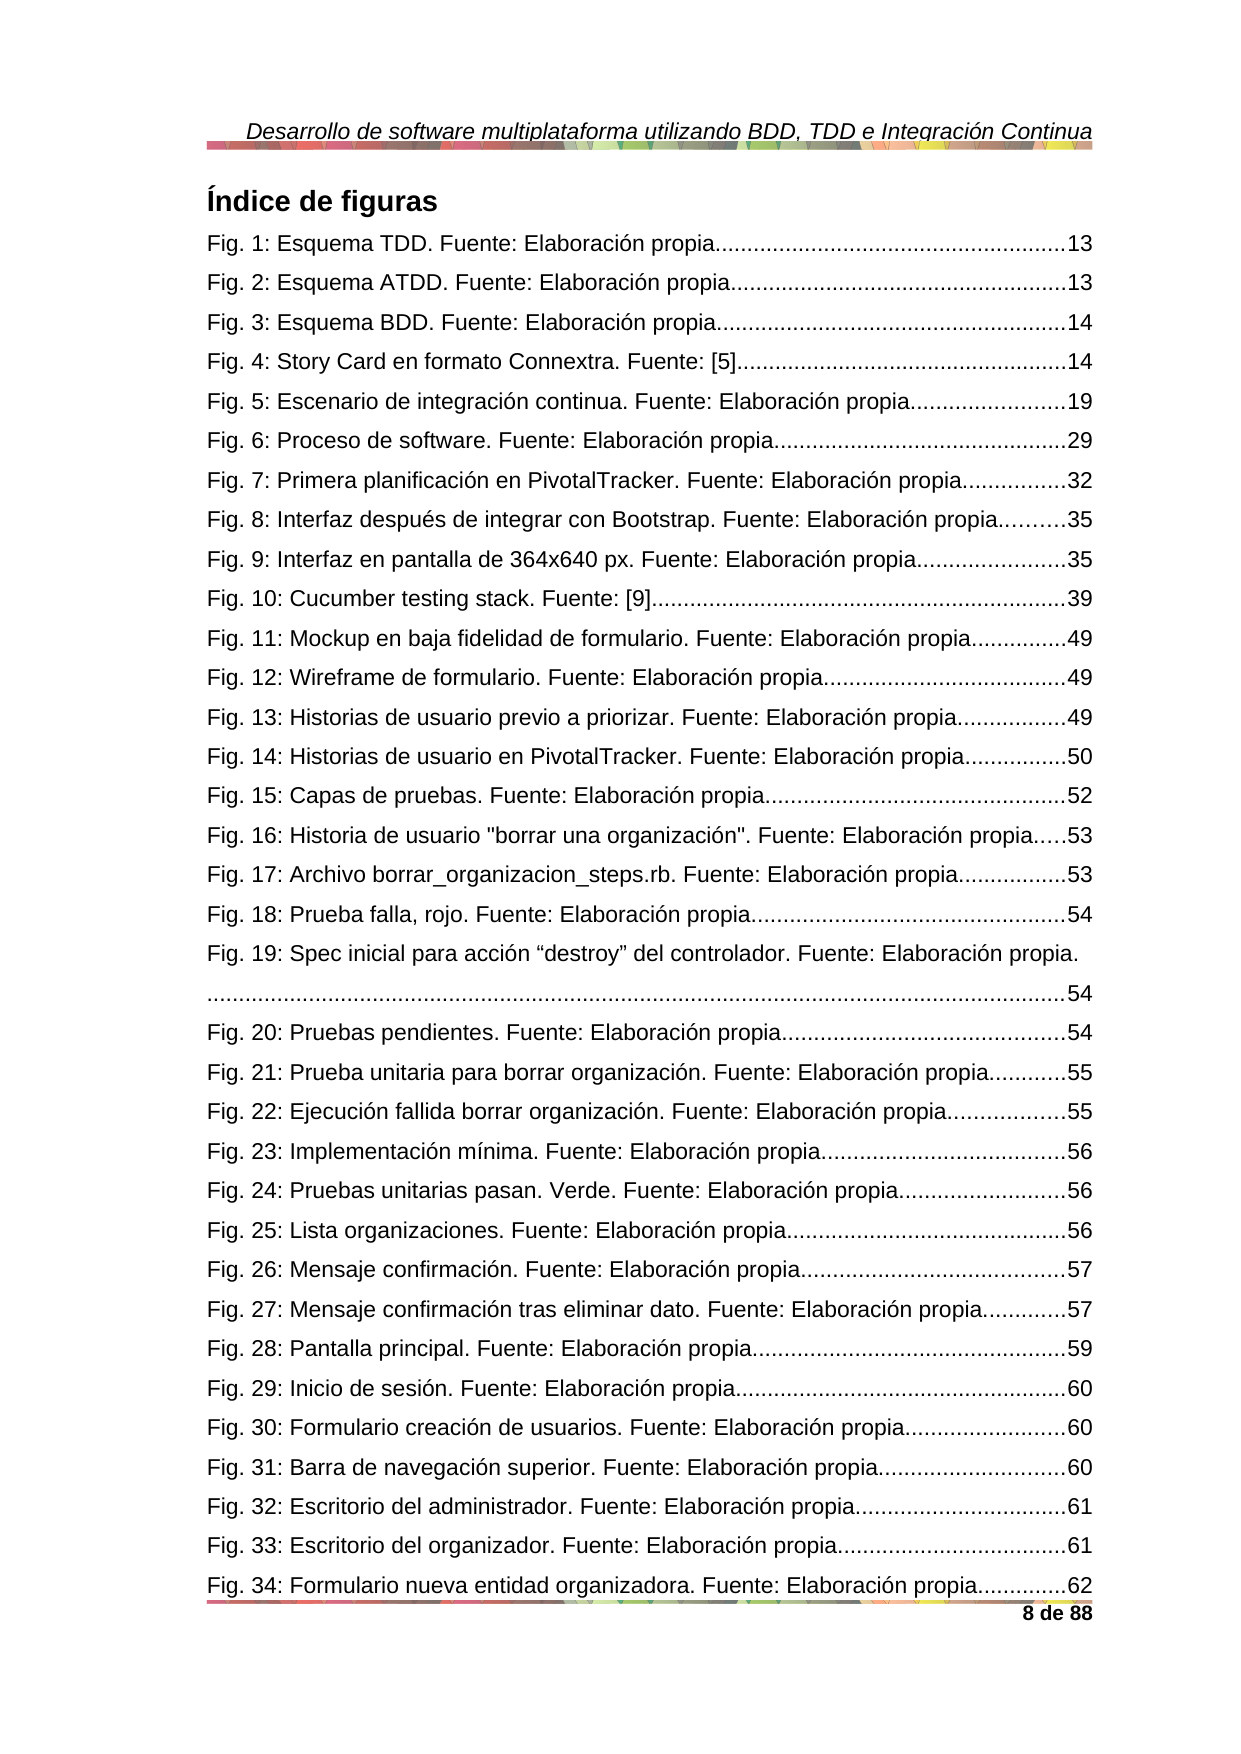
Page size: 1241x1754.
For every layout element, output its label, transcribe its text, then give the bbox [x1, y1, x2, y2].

text Fig. 1: Esquema TDD. Fuente: Elaboración propia. 13 [207, 230, 1093, 256]
text Fig. 13: Historias de usuario previo a priorizar. Fuente: Elaboración propia. 49 [207, 703, 1093, 730]
text Fig. 5: Escenario de integración continua. Fuente: Elaboración propia. 19 [207, 388, 1093, 414]
text Fig. 29: Inicio de sesión. Fuente: Elaboración propia. 60 [207, 1374, 1093, 1401]
text Fig. 24: Pruebas unitarias pasan. Verde. Fuente: Elaboración propia. 56 [207, 1177, 1093, 1203]
text Fig. 15: Capas de pruebas. Fuente: Elaboración propia. 52 [207, 782, 1093, 809]
text Fig. 19: Spec inicial para acción “destroy” del controlador. Fuente: Elaboración propia. 54 [207, 940, 1093, 1006]
text Fig. 30: Formulario creación de usuarios. Fuente: Elaboración propia. 60 [207, 1414, 1093, 1440]
text Fig. 10: Cucumber testing stack. Fuente: [9] 39 [207, 585, 1093, 611]
text Fig. 3: Esquema BDD. Fuente: Elaboración propia. 14 [207, 309, 1093, 335]
text Fig. 7: Primera planificación en PivotalTracker. Fuente: Elaboración propia. 32 [207, 467, 1093, 493]
text Fig. 20: Pruebas pendientes. Fuente: Elaboración propia. 54 [207, 1019, 1093, 1046]
text Fig. 26: Mensaje confirmación. Fuente: Elaboración propia. 57 [207, 1256, 1093, 1282]
text Fig. 11: Mockup en baja fidelidad de formulario. Fuente: Elaboración propia. 49 [207, 624, 1093, 651]
text Fig. 33: Escritorio del organizador. Fuente: Elaboración propia. 61 [207, 1532, 1093, 1559]
text Fig. 14: Historias de usuario en PivotalTracker. Fuente: Elaboración propia. 50 [207, 743, 1093, 769]
subtitle Índice de figuras [207, 184, 1093, 217]
text Fig. 23: Implementación mínima. Fuente: Elaboración propia. 56 [207, 1138, 1093, 1164]
text Fig. 8: Interfaz después de integrar con Bootstrap. Fuente: Elaboración propia. 35 [207, 506, 1093, 532]
text Fig. 6: Proceso de software. Fuente: Elaboración propia. 29 [207, 427, 1093, 453]
text Fig. 21: Prueba unitaria para borrar organización. Fuente: Elaboración propia. 55 [207, 1059, 1093, 1085]
text Fig. 32: Escritorio del administrador. Fuente: Elaboración propia. 61 [207, 1493, 1093, 1519]
text Fig. 28: Pantalla principal. Fuente: Elaboración propia. 59 [207, 1335, 1093, 1361]
text Fig. 4: Story Card en formato Connextra. Fuente: [5] 14 [207, 348, 1093, 374]
text Fig. 34: Formulario nueva entidad organizadora. Fuente: Elaboración propia. 62 [207, 1572, 1093, 1598]
text Fig. 2: Esquema ATDD. Fuente: Elaboración propia. 13 [207, 269, 1093, 296]
text Fig. 12: Wireframe de formulario. Fuente: Elaboración propia. 49 [207, 664, 1093, 690]
text Fig. 9: Interfaz en pantalla de 364x640 px. Fuente: Elaboración propia. 35 [207, 546, 1093, 572]
text Fig. 17: Archivo borrar_organizacion_steps.rb. Fuente: Elaboración propia. 53 [207, 861, 1093, 888]
text Fig. 27: Mensaje confirmación tras eliminar dato. Fuente: Elaboración propia. 57 [207, 1296, 1093, 1322]
text Fig. 31: Barra de navegación superior. Fuente: Elaboración propia. 60 [207, 1453, 1093, 1480]
text Fig. 25: Lista organizaciones. Fuente: Elaboración propia. 56 [207, 1217, 1093, 1243]
text Fig. 18: Prueba falla, rojo. Fuente: Elaboración propia. 54 [207, 901, 1093, 927]
text Fig. 22: Ejecución fallida borrar organización. Fuente: Elaboración propia. 55 [207, 1098, 1093, 1124]
text Fig. 16: Historia de usuario "borrar una organización". Fuente: Elaboración propia. 53 [207, 822, 1093, 848]
